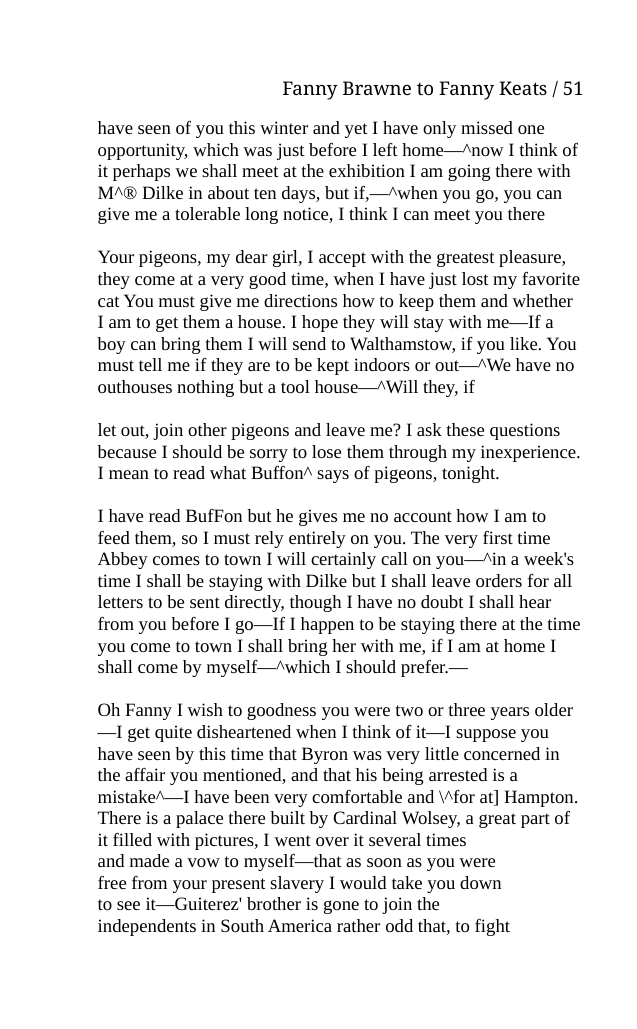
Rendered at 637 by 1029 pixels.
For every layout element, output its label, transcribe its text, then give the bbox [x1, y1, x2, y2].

text Your pigeons, my dear girl, I accept with the greatest pleasure, they come at a very good time, when I have just lost my favorite cat You must give me directions how to keep them and whether I am to get them a house. I hope they will stay with me—If a boy can bring them I will send to Walthamstow, if you like. You must tell me if they are to be kept indoors or out—^We have no outhouses nothing but a tool house—^Will they, if [97, 246, 583, 397]
text I have read BufFon but he gives me no account how I am to feed them, so I must rely entirely on you. The very first time Abbey comes to town I will certainly call on you—^in a week's time I shall be staying with Dilke but I shall leave orders for all letters to be sent directly, though I have no doubt I shall hear from you before I go—If I happen to be staying there at the time you come to town I shall bring her with me, if I am at home I shall come by myself—^which I should prefer.— [97, 505, 583, 678]
text independents in South America rather odd that, to fight [97, 915, 583, 936]
text Oh Fanny I wish to goodness you were two or three years older—I get quite disheartened when I think of it—I suppose you have seen by this time that Byron was very little concerned in the affair you mentioned, and that his being arrested is a mistake^—I have been very comfortable and \^for at] Hampton. There is a palace there built by Cardinal Wolsey, a great part of it filled with pictures, I went over it several times [97, 699, 583, 850]
text free from your present slavery I would take you down [97, 872, 583, 893]
text to see it—Guiterez' brother is gone to join the [97, 893, 583, 915]
text and made a vow to myself—that as soon as you were [97, 850, 583, 872]
text let out, join other pigeons and leave me? I ask these questions because I should be sorry to lose them through my inexperience. I mean to read what Buffon^ says of pigeons, tonight. [97, 419, 583, 484]
text have seen of you this winter and yet I have only missed one opportunity, which was just before I left home—^now I think of it perhaps we shall meet at the exhibition I am going there with M^® Dilke in about ten days, but if,—^when you go, you can give me a tolerable long notice, I think I can meet you there [97, 117, 583, 225]
